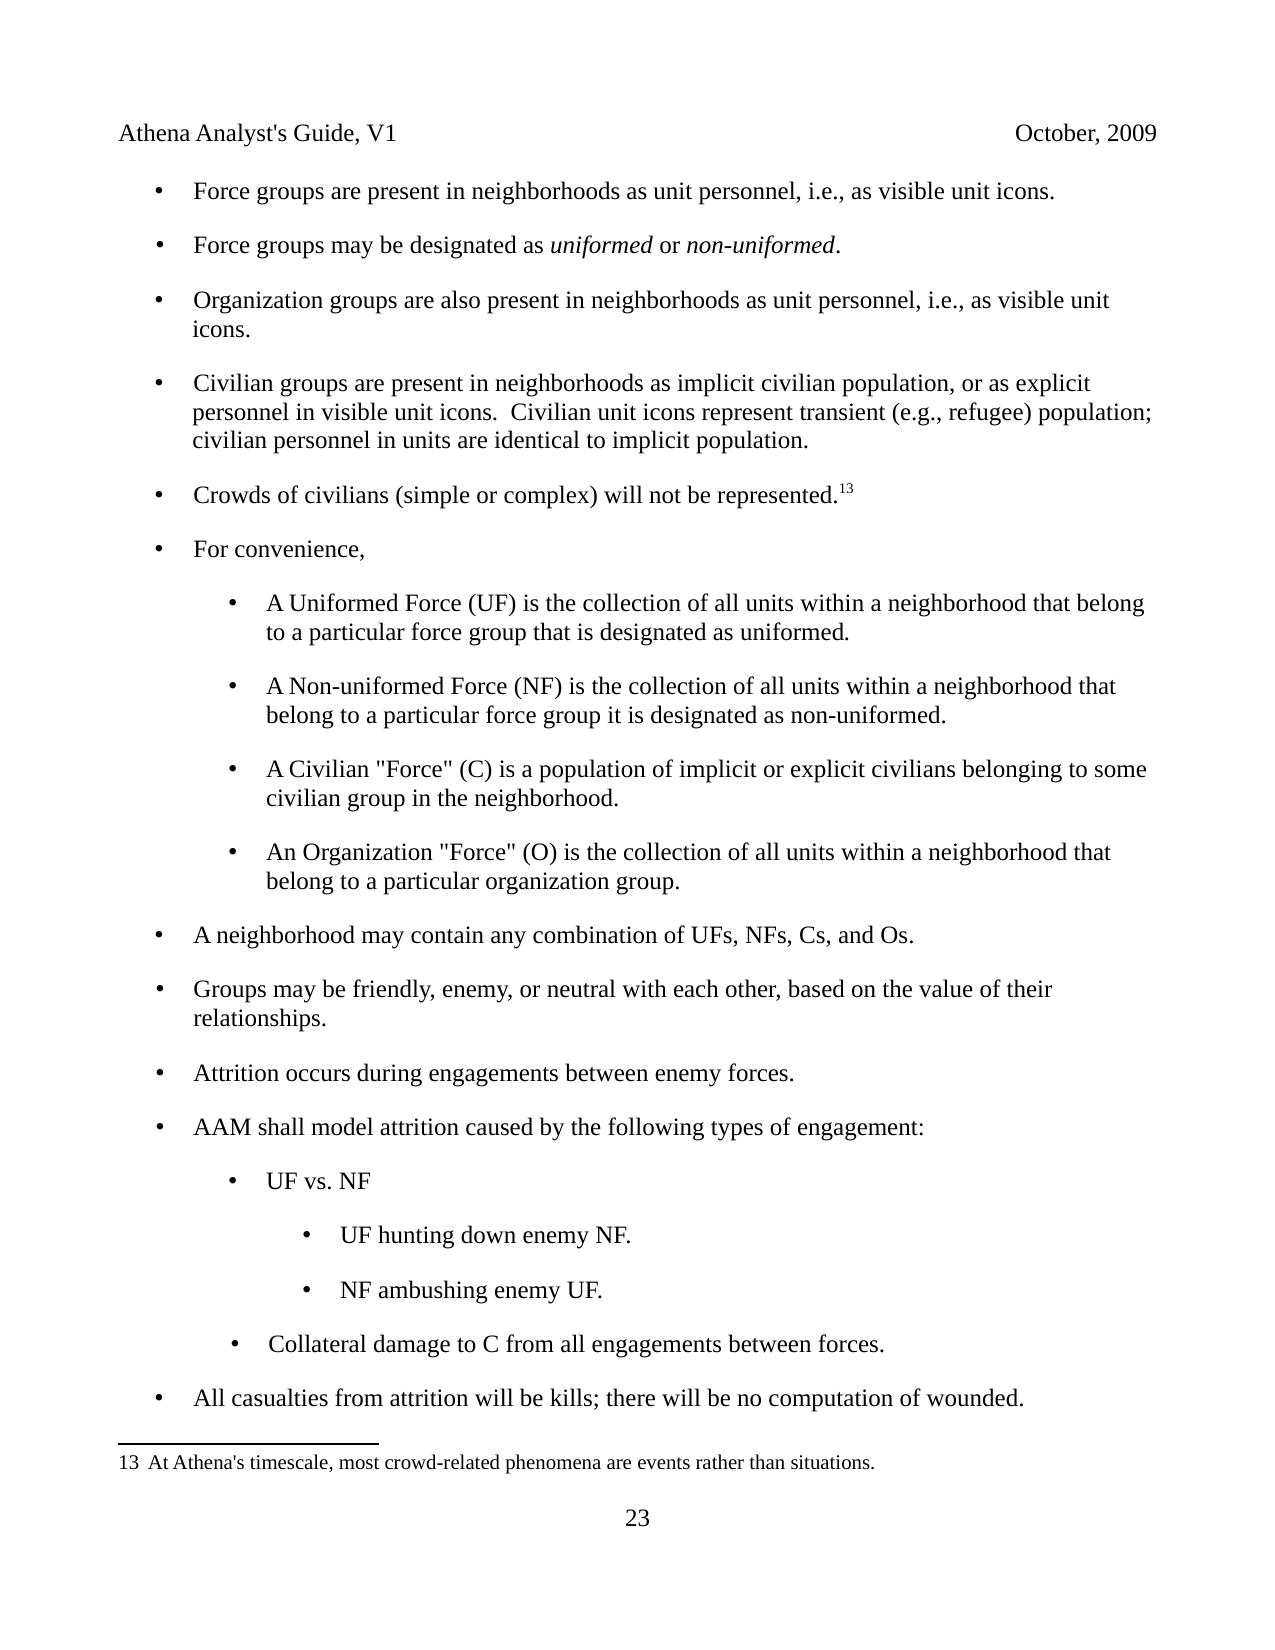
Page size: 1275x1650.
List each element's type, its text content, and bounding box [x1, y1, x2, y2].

list All casualties from attrition will be kills; there will be no computation of wounded. [154, 1383, 1157, 1412]
list Attrition occurs during engagements between enemy forces. [156, 1058, 1157, 1086]
list AAM shall model attrition caused by the following types of engagement: [156, 1112, 1157, 1141]
list A Non-uniformed Force (NF) is the collection of all units within a neighborhood that belong to a particular force group it is designated as non-uniformed. [228, 671, 1157, 729]
list Force groups may be designated as uniformed or non-uniformed. [156, 231, 1157, 259]
list A neighborhood may contain any combination of UFs, NFs, Cs, and Os. [154, 920, 1157, 949]
list For convenience, [154, 534, 1157, 563]
list Civilian groups are present in neighborhoods as implicit civilian population, or as explicit personnel in visible unit icons. Civilian unit icons represent transient (e.g., refugee) population; civilian personnel in units are identical to implicit population. [154, 368, 1157, 454]
list Organization groups are also present in neighborhoods as unit personnel, i.e., as visible unit icons. [154, 285, 1157, 342]
list At Athena's timescale, most crowd-related phenomena are events rather than situations. [118, 1449, 1157, 1474]
list A Civilian "Force" (C) is a population of implicit or explicit civilians belonging to some civilian group in the neighborhood. [228, 754, 1157, 812]
list Crowds of civilians (simple or complex) will not be represented. [154, 480, 1157, 508]
list UF hunting down enemy NF. [302, 1220, 1157, 1249]
list An Organization "Force" (O) is the collection of all units within a neighborhood that belong to a particular organization group. [228, 837, 1157, 895]
list Collateral damage to C from all engagements between forces. [231, 1329, 1157, 1358]
list A Uniformed Force (UF) is the collection of all units within a neighborhood that belong to a particular force group that is designated as uniformed. [228, 588, 1157, 646]
list Force groups are present in neighborhoods as unit personnel, i.e., as visible unit icons. [154, 176, 1157, 205]
list NF ambushing enemy UF. [302, 1275, 1157, 1303]
list UF vs. NF [228, 1166, 1157, 1195]
list Groups may be friendly, enemy, or neutral with each other, based on the value of their relationships. [156, 974, 1157, 1032]
